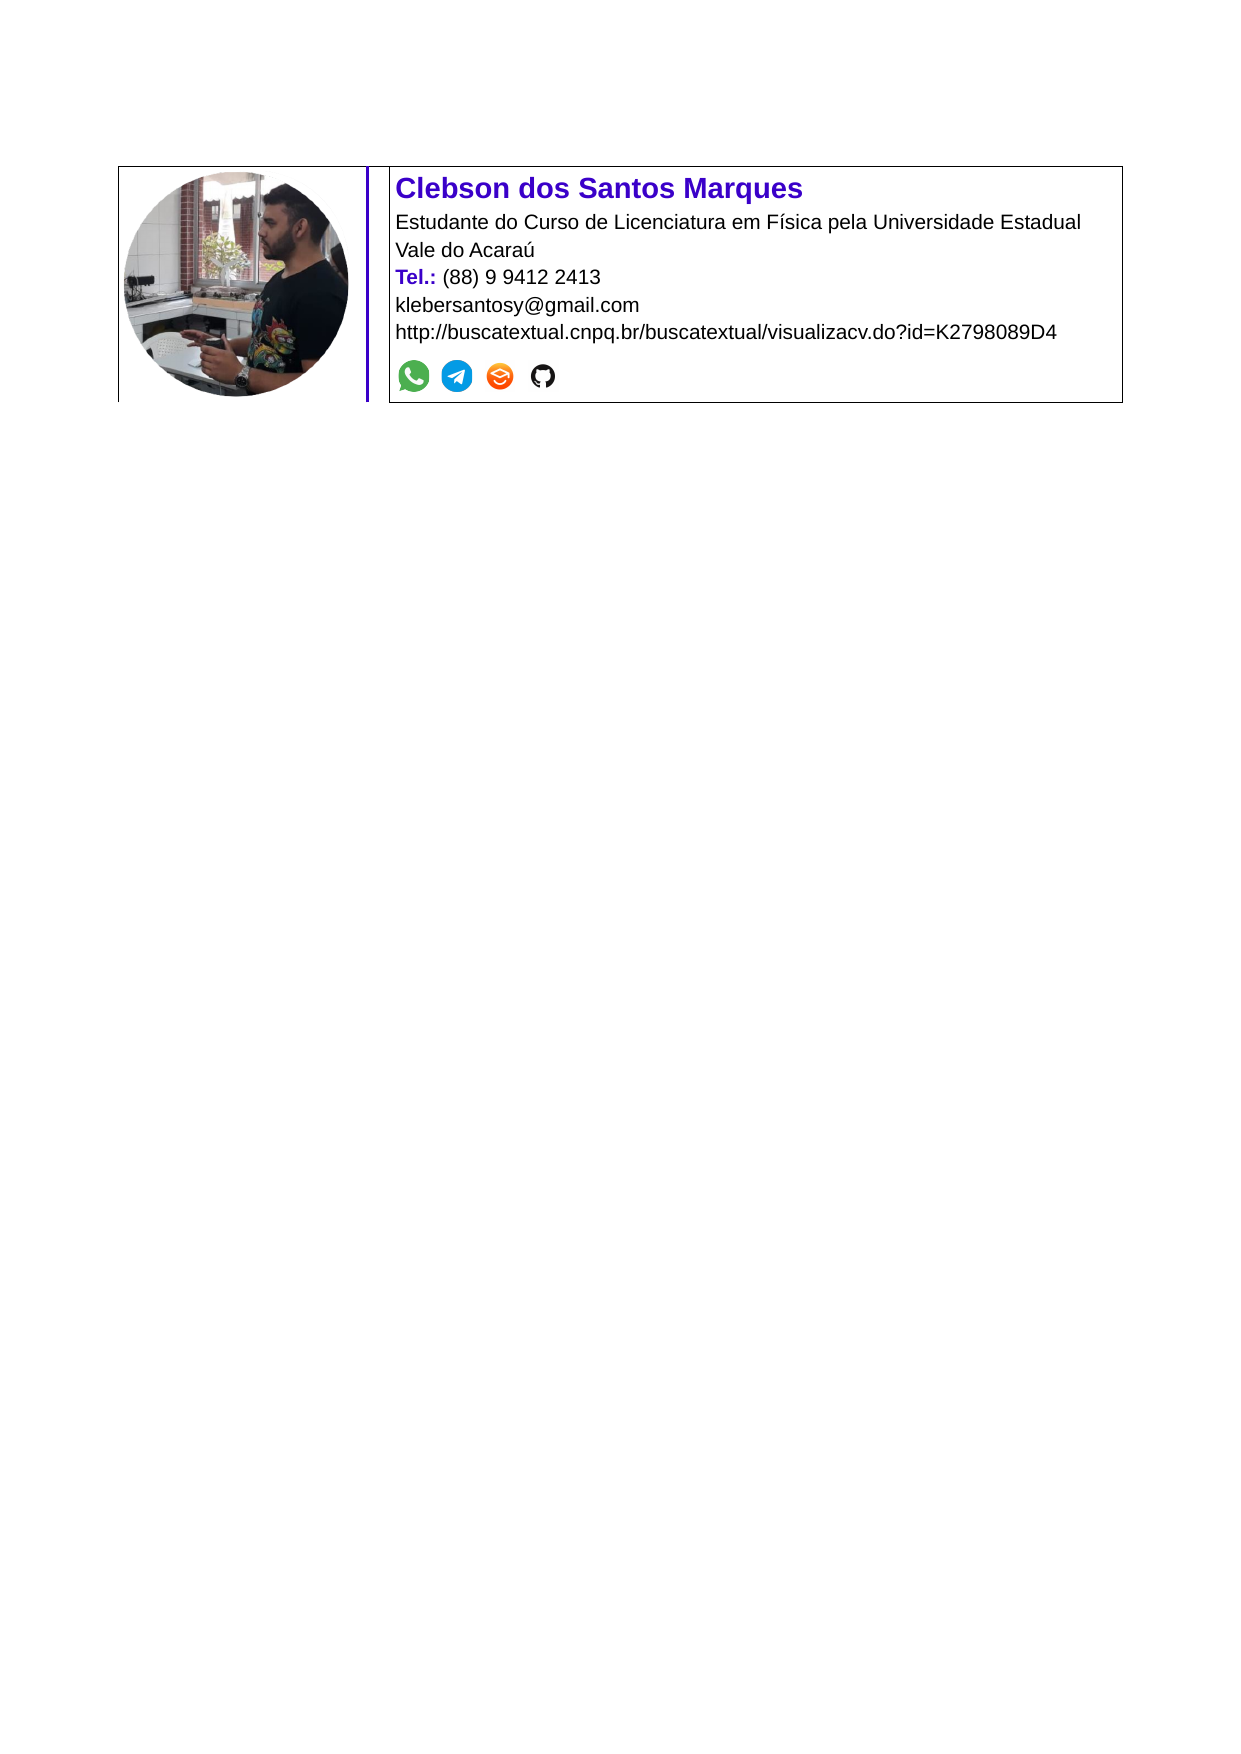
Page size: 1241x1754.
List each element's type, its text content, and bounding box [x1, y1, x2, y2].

picture [441, 383, 450, 392]
picture [441, 360, 450, 369]
picture [123, 171, 349, 397]
picture [398, 360, 430, 392]
picture [464, 360, 473, 369]
picture [484, 360, 516, 392]
picture [450, 371, 464, 383]
table_cell [390, 355, 1122, 402]
table_header [119, 167, 366, 402]
picture [527, 360, 559, 392]
picture [464, 383, 473, 392]
table_header [369, 167, 389, 402]
table_header Clebson dos Santos Marques Estudante do Curso de Licenciatura em Física pela Universidade Estadual Vale do Acaraú Tel.: (88) 9 9412 2413 klebersantosy@gmail.com http://buscatextual.cnpq.br/buscatextual/visualizacv.do?id=K2798089D4 [390, 167, 1122, 355]
